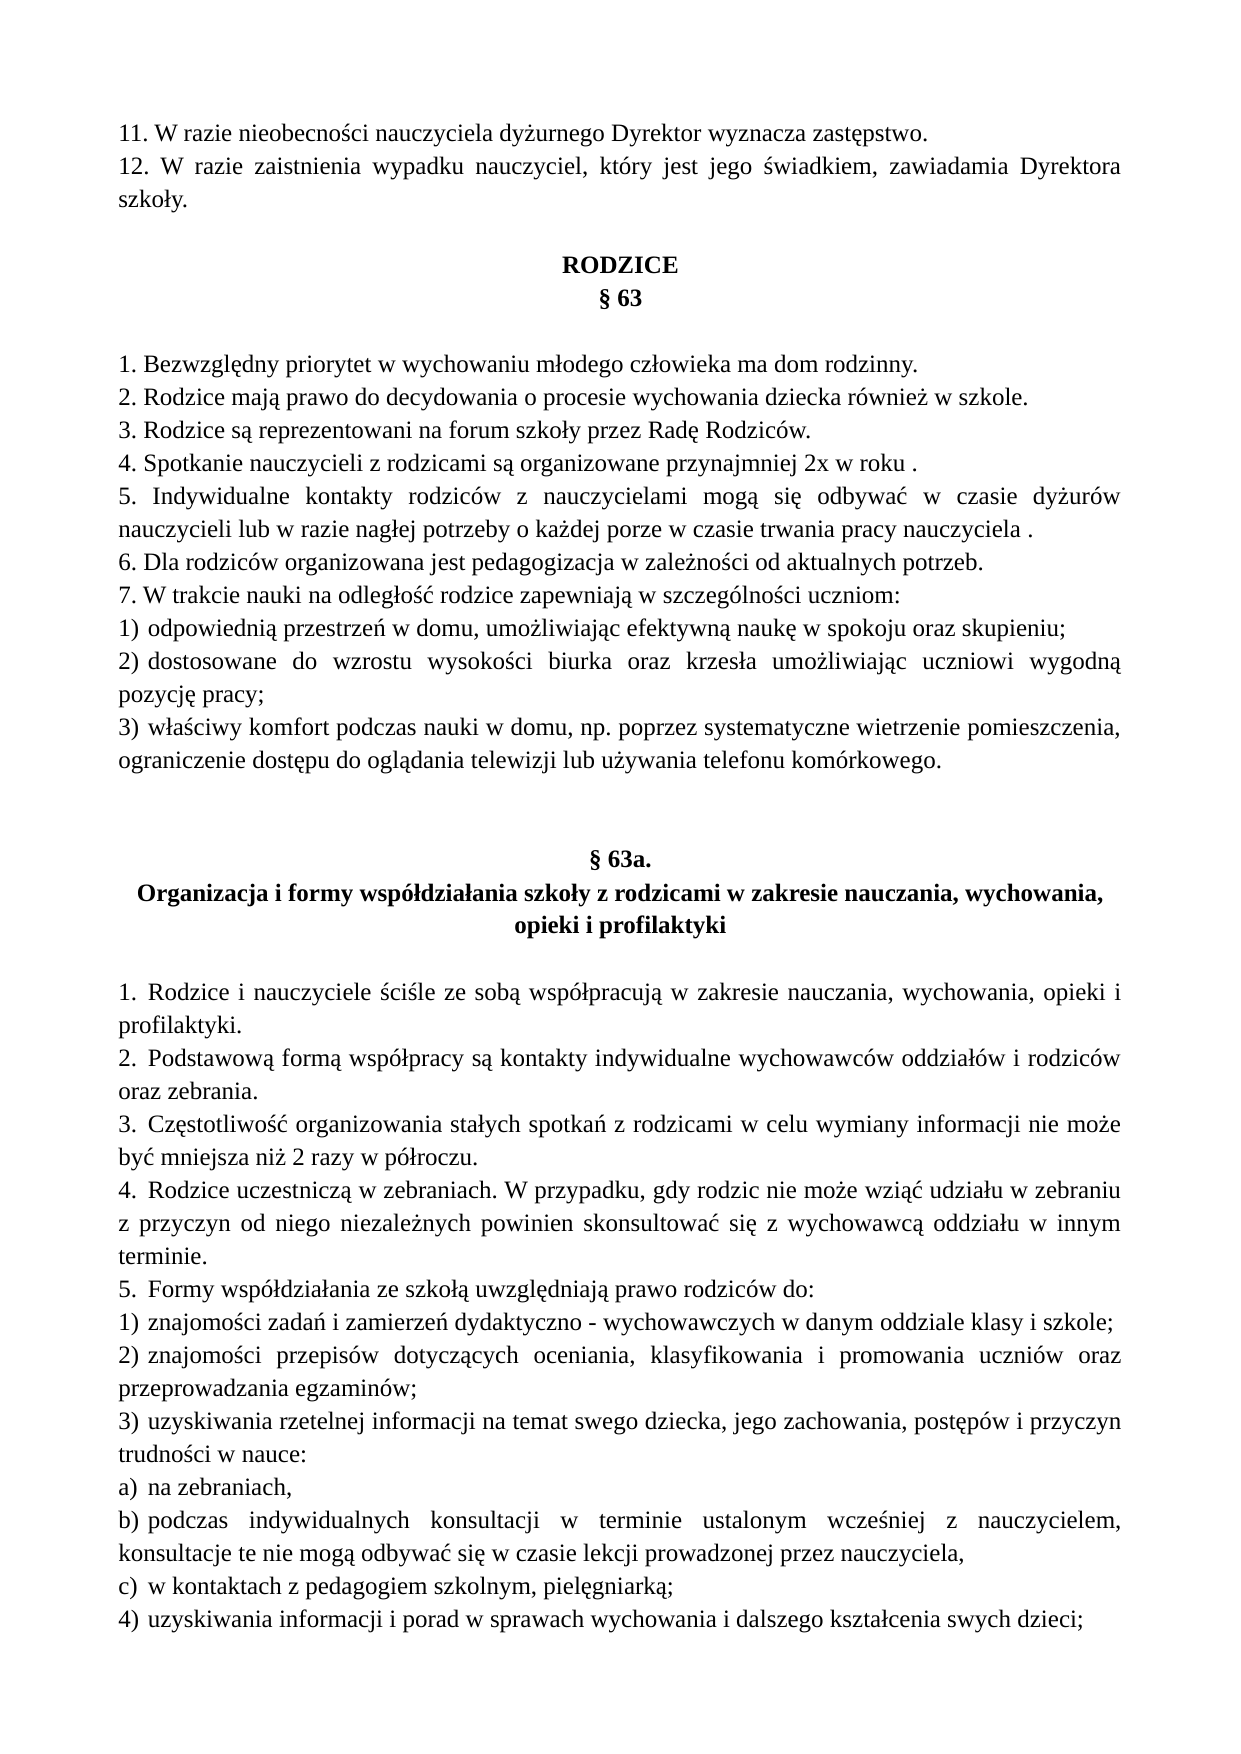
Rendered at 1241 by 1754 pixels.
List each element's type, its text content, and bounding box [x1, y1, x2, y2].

list w kontaktach z pedagogiem szkolnym, pielęgniarką; [118, 1571, 1122, 1600]
text 11. W razie nieobecności nauczyciela dyżurnego Dyrektor wyznacza zastępstwo. [118, 118, 1122, 147]
list Podstawową formą współpracy są kontakty indywidualne wychowawców oddziałów i rodziców oraz zebrania. [118, 1043, 1122, 1104]
list Rodzice uczestniczą w zebraniach. W przypadku, gdy rodzic nie może wziąć udziału w zebraniu z przyczyn od niego niezależnych powinien skonsultować się z wychowawcą oddziału w innym terminie. [118, 1175, 1122, 1269]
text 3. Rodzice są reprezentowani na forum szkoły przez Radę Rodziców. [118, 415, 1122, 444]
text 6. Dla rodziców organizowana jest pedagogizacja w zależności od aktualnych potrzeb. [118, 547, 1122, 576]
text § 63a. [118, 844, 1122, 873]
text § 63 [118, 283, 1122, 312]
text 7. W trakcie nauki na odległość rodzice zapewniają w szczególności uczniom: [118, 580, 1122, 609]
text 1. Bezwzględny priorytet w wychowaniu młodego człowieka ma dom rodzinny. [118, 349, 1122, 378]
list uzyskiwania informacji i porad w sprawach wychowania i dalszego kształcenia swych dzieci; [118, 1604, 1122, 1633]
text 3) właściwy komfort podczas nauki w domu, np. poprzez systematyczne wietrzenie pomieszczenia, ograniczenie dostępu do oglądania telewizji lub używania telefonu komórkowego. [118, 712, 1122, 774]
text 12. W razie zaistnienia wypadku nauczyciel, który jest jego świadkiem, zawiadamia Dyrektora szkoły. [118, 151, 1122, 213]
list na zebraniach, [118, 1472, 1122, 1501]
text Organizacja i formy współdziałania szkoły z rodzicami w zakresie nauczania, wychowania, opieki i profilaktyki [118, 878, 1122, 939]
list uzyskiwania rzetelnej informacji na temat swego dziecka, jego zachowania, postępów i przyczyn trudności w nauce: [118, 1406, 1122, 1468]
list Rodzice i nauczyciele ściśle ze sobą współpracują w zakresie nauczania, wychowania, opieki i profilaktyki. [118, 977, 1122, 1038]
text 2. Rodzice mają prawo do decydowania o procesie wychowania dziecka również w szkole. [118, 382, 1122, 411]
list znajomości przepisów dotyczących oceniania, klasyfikowania i promowania uczniów oraz przeprowadzania egzaminów; [118, 1340, 1122, 1402]
list Częstotliwość organizowania stałych spotkań z rodzicami w celu wymiany informacji nie może być mniejsza niż 2 razy w półroczu. [118, 1109, 1122, 1171]
text RODZICE [118, 250, 1122, 279]
text 1) odpowiednią przestrzeń w domu, umożliwiając efektywną naukę w spokoju oraz skupieniu; [118, 613, 1122, 642]
list znajomości zadań i zamierzeń dydaktyczno - wychowawczych w danym oddziale klasy i szkole; [118, 1307, 1122, 1336]
text 2) dostosowane do wzrostu wysokości biurka oraz krzesła umożliwiając uczniowi wygodną pozycję pracy; [118, 646, 1122, 708]
list podczas indywidualnych konsultacji w terminie ustalonym wcześniej z nauczycielem, konsultacje te nie mogą odbywać się w czasie lekcji prowadzonej przez nauczyciela, [118, 1505, 1122, 1567]
list Formy współdziałania ze szkołą uwzględniają prawo rodziców do: [118, 1274, 1122, 1303]
text 4. Spotkanie nauczycieli z rodzicami są organizowane przynajmniej 2x w roku . [118, 448, 1122, 477]
text 5. Indywidualne kontakty rodziców z nauczycielami mogą się odbywać w czasie dyżurów nauczycieli lub w razie nagłej potrzeby o każdej porze w czasie trwania pracy nauczyciela . [118, 481, 1122, 543]
